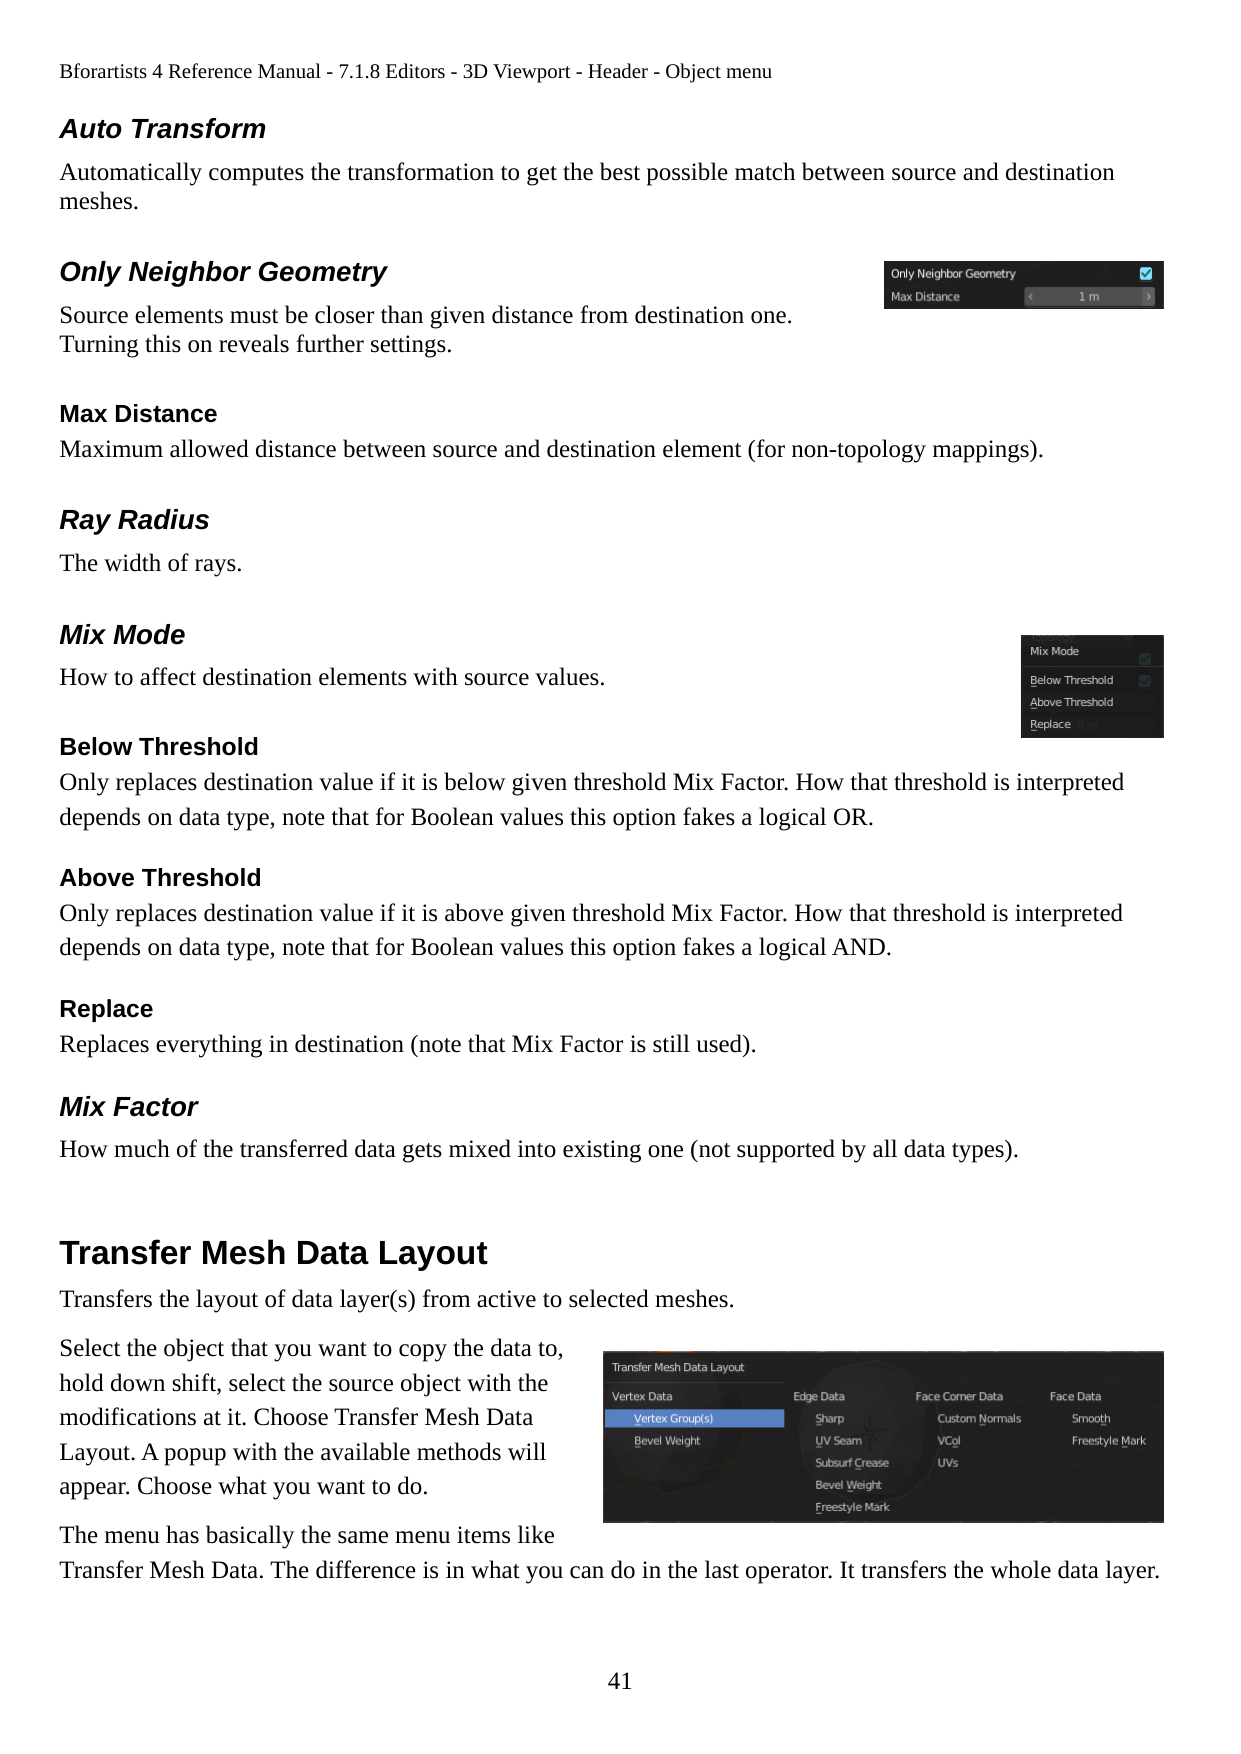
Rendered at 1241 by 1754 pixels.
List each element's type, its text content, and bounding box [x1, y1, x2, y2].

text Only replaces destination value if it is below given threshold Mix Factor. How that threshold is interpreted depends on data type, note that for Boolean values this option fakes a logical OR. [59, 767, 1181, 830]
subtitle Replace [59, 994, 1181, 1022]
picture [884, 261, 1164, 309]
subtitle Transfer Mesh Data Layout [59, 1233, 1181, 1272]
text How to affect destination elements with source values. [59, 662, 1021, 691]
subtitle Ray Radius [59, 504, 1181, 536]
text Maximum allowed distance between source and destination element (for non-topology mappings). [59, 434, 1181, 462]
subtitle Mix Factor [59, 1090, 1181, 1122]
text How much of the transferred data gets mixed into existing one (not supported by all data types). [59, 1134, 1181, 1163]
text The menu has basically the same menu items like Transfer Mesh Data. The difference is in what you can do in the last operator. It transfers the whole data layer. [59, 1520, 1181, 1584]
text The width of rays. [59, 548, 1181, 577]
subtitle Max Distance [59, 399, 1181, 427]
text Source elements must be closer than given distance from destination one. Turning this on reveals further settings. [59, 300, 1181, 358]
subtitle Only Neighbor Geometry [59, 256, 1181, 288]
picture [603, 1351, 1164, 1523]
text Automatically computes the transformation to get the best possible match between source and destination meshes. [59, 157, 1181, 214]
subtitle Auto Transform [59, 113, 1181, 144]
subtitle Above Threshold [59, 863, 1181, 892]
text Replaces everything in destination (note that Mix Factor is still used). [59, 1029, 1181, 1057]
picture [1021, 635, 1164, 738]
text Select the object that you want to copy the data to, hold down shift, select the source object with the modifications at it. Choose Transfer Mesh Data Layout. A popup with the available methods will appear. Choose what you want to do. [59, 1333, 1181, 1500]
text Transfers the layout of data layer(s) from active to selected meshes. [59, 1284, 1181, 1313]
text Only replaces destination value if it is above given threshold Mix Factor. How that threshold is interpreted depends on data type, note that for Boolean values this option fakes a logical AND. [59, 898, 1181, 961]
subtitle Mix Mode [59, 618, 1181, 650]
subtitle Below Threshold [59, 732, 1181, 761]
